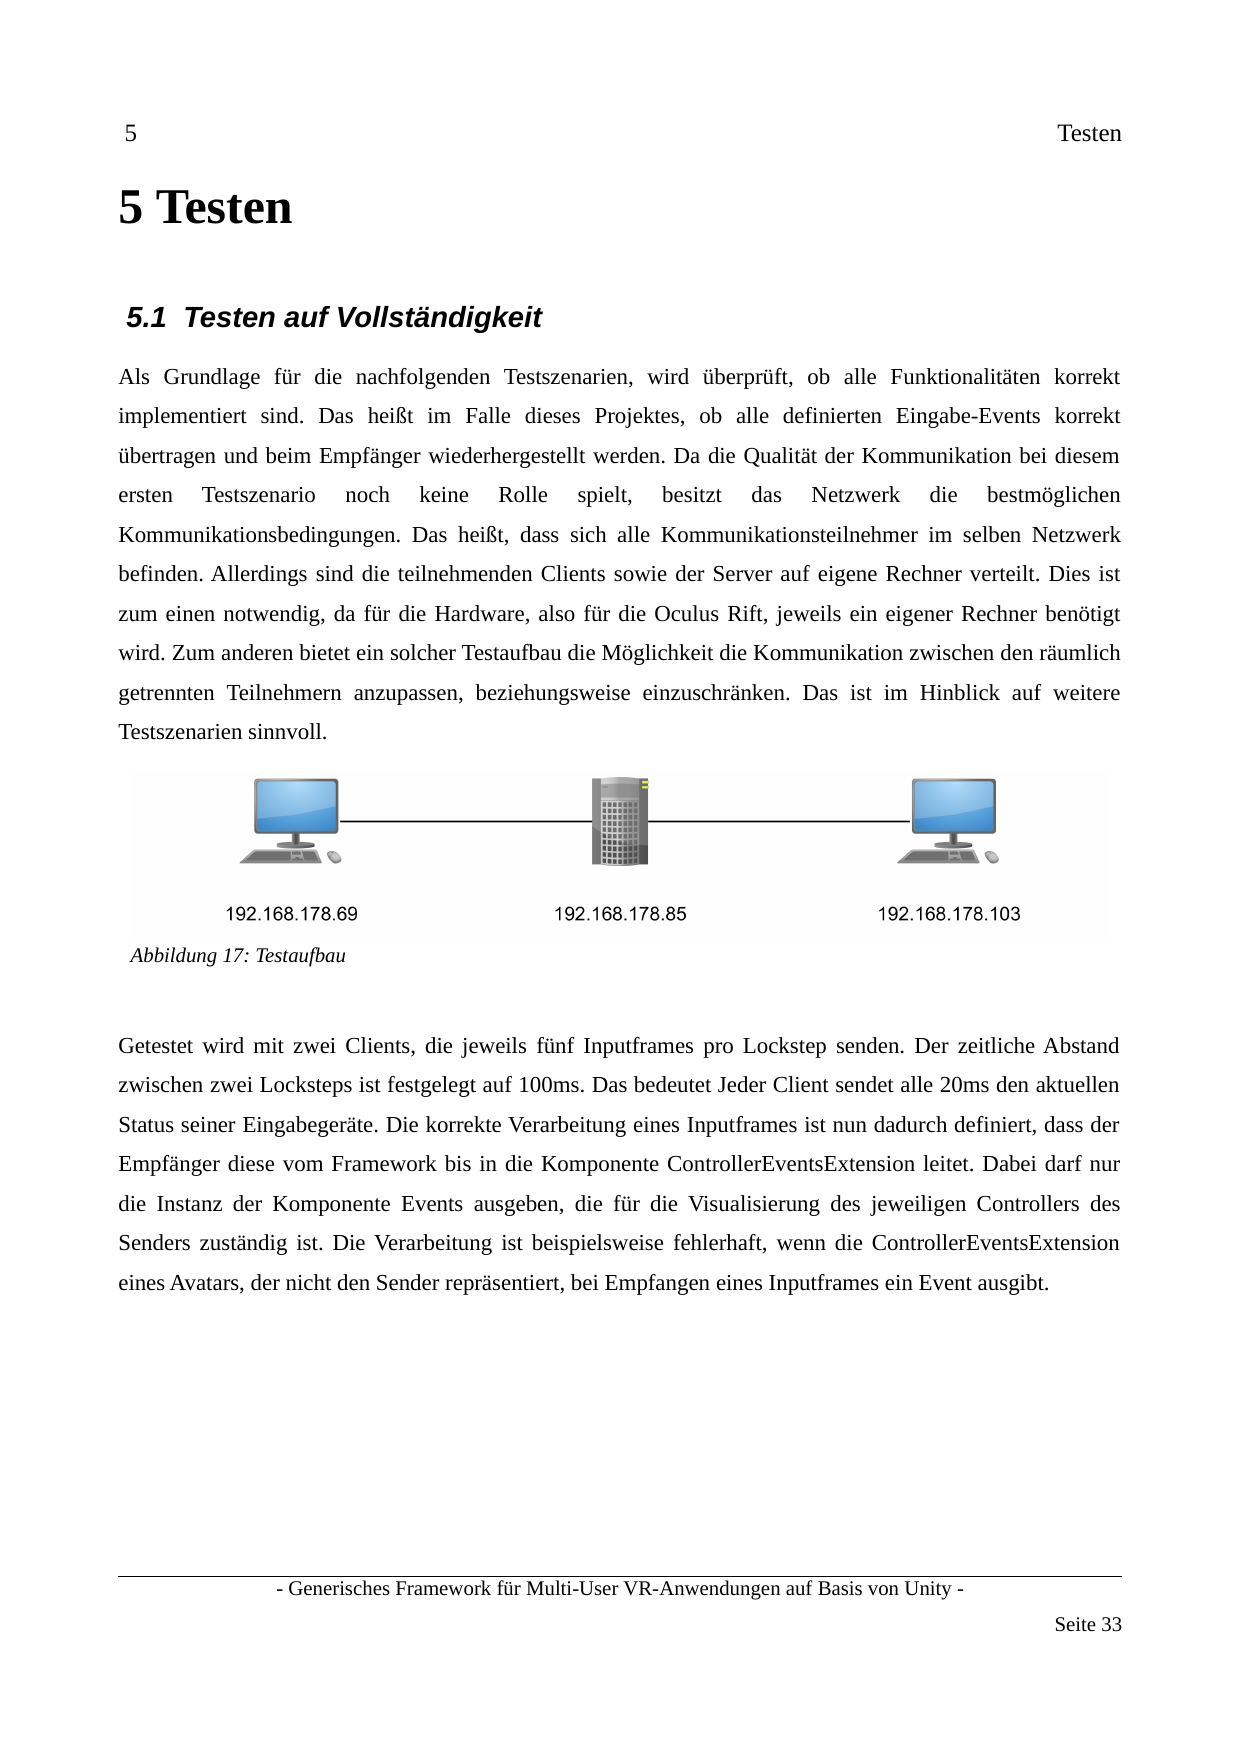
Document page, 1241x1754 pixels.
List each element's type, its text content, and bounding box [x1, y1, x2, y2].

text Getestet wird mit zwei Clients, die jeweils fünf Inputframes pro Lockstep senden. Der zeitliche Abstand zwischen zwei Locksteps ist festgelegt auf 100ms. Das bedeutet Jeder Client sendet alle 20ms den aktuellen Status seiner Eingabegeräte. Die korrekte Verarbeitung eines Inputframes ist nun dadurch definiert, dass der Empfänger diese vom Framework bis in die Komponente ControllerEventsExtension leitet. Dabei darf nur die Instanz der Komponente Events ausgeben, die für die Visualisierung des jeweiligen Controllers des Senders zuständig ist. Die Verarbeitung ist beispielsweise fehlerhaft, wenn die ControllerEventsExtension eines Avatars, der nicht den Sender repräsentiert, bei Empfangen eines Inputframes ein Event ausgibt. [118, 1032, 1122, 1295]
picture [130, 770, 1110, 943]
subtitle Testen auf Vollständigkeit [118, 300, 1122, 334]
subtitle Testen [118, 176, 1122, 234]
text Als Grundlage für die nachfolgenden Testszenarien, wird überprüft, ob alle Funktionalitäten korrekt implementiert sind. Das heißt im Falle dieses Projektes, ob alle definierten Eingabe-Events korrekt übertragen und beim Empfänger wiederhergestellt werden. Da die Qualität der Kommunikation bei diesem ersten Testszenario noch keine Rolle spielt, besitzt das Netzwerk die bestmöglichen Kommunikationsbedingungen. Das heißt, dass sich alle Kommunikationsteilnehmer im selben Netzwerk befinden. Allerdings sind die teilnehmenden Clients sowie der Server auf eigene Rechner verteilt. Dies ist zum einen notwendig, da für die Hardware, also für die Oculus Rift, jeweils ein eigener Rechner benötigt wird. Zum anderen bietet ein solcher Testaufbau die Möglichkeit die Kommunikation zwischen den räumlich getrennten Teilnehmern anzupassen, beziehungsweise einzuschränken. Das ist im Hinblick auf weitere Testszenarien sinnvoll. [118, 363, 1122, 744]
text Abbildung 17: Testaufbau [130, 943, 1110, 967]
